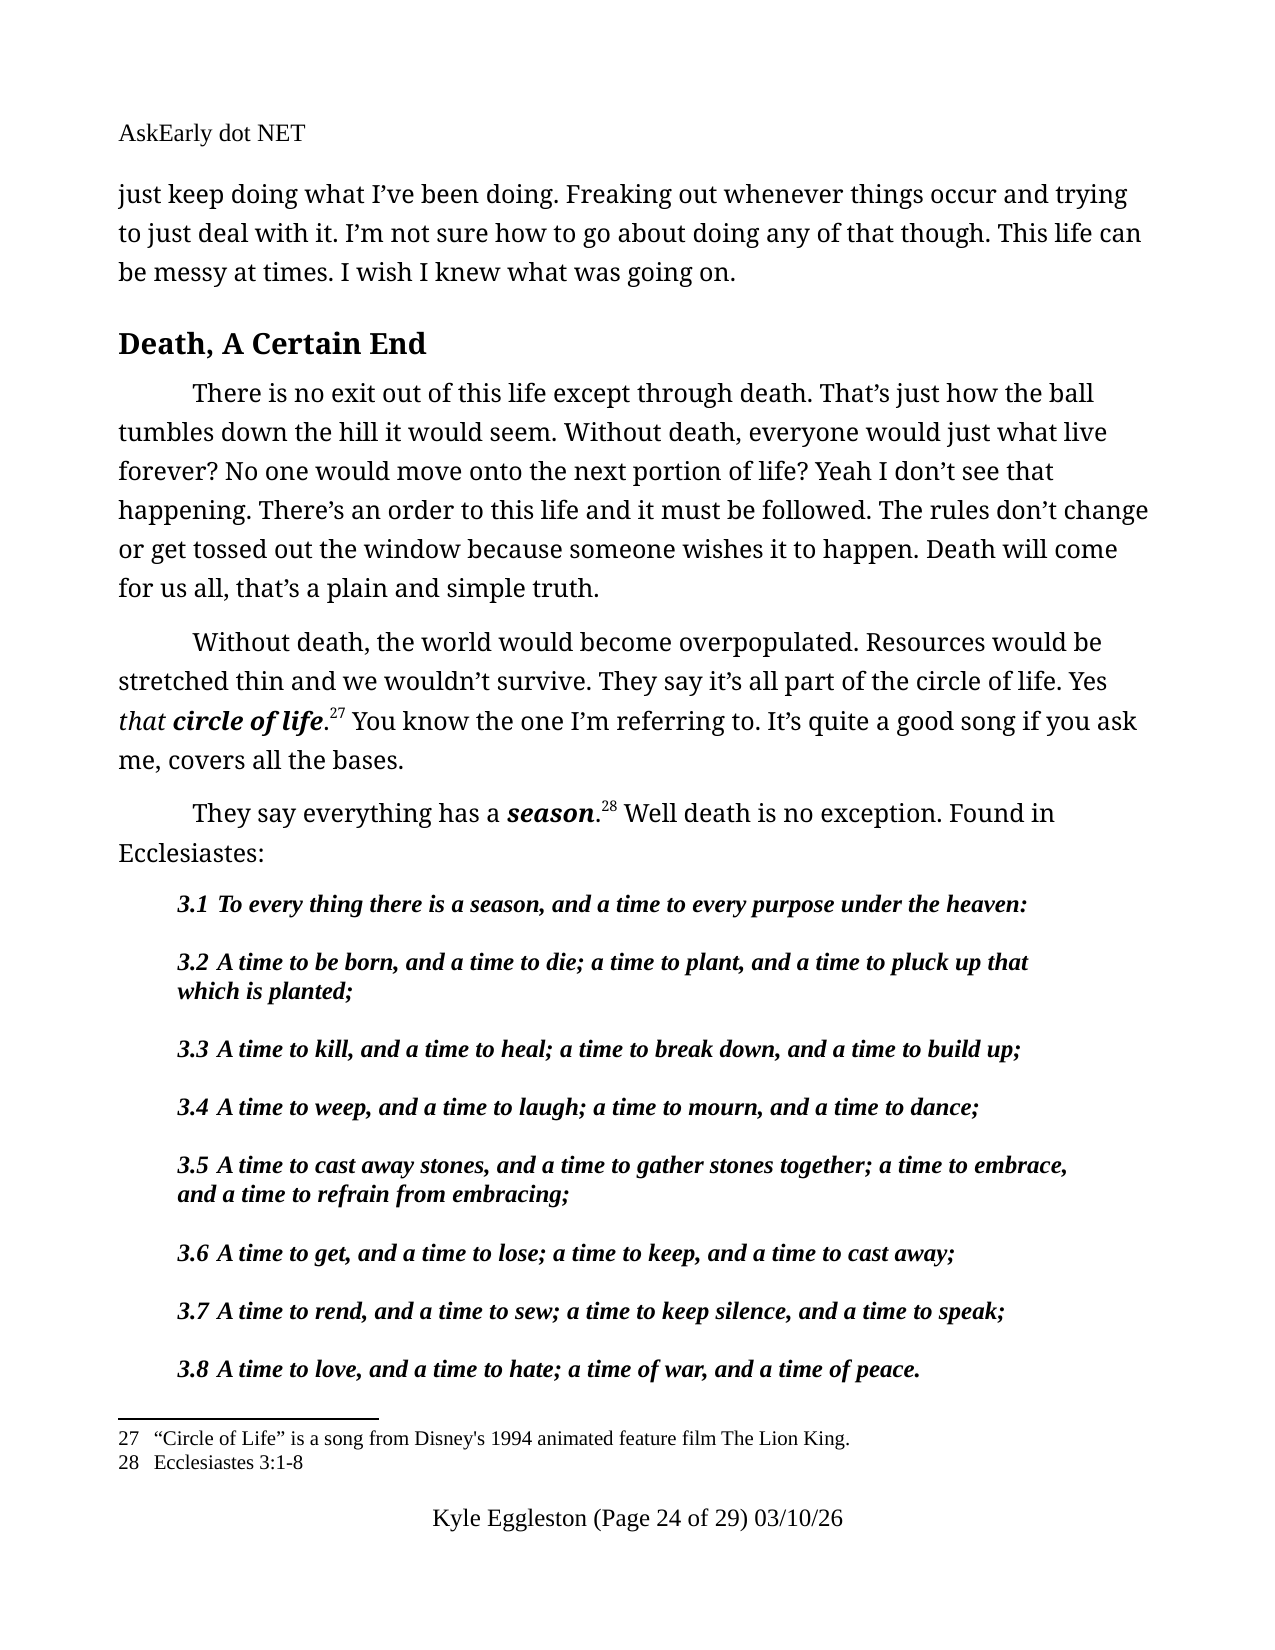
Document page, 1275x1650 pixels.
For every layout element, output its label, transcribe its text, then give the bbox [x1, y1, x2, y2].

text They say everything has a season. Well death is no exception. Found in Ecclesiastes: [118, 796, 1157, 869]
text 3.5 A time to cast away stones, and a time to gather stones together; a time to embrace, and a time to refrain from embracing; [177, 1151, 1098, 1208]
text 3.4 A time to weep, and a time to laugh; a time to mourn, and a time to dance; [177, 1092, 1098, 1121]
text “Circle of Life” is a song from Disney's 1994 animated feature film The Lion King. [118, 1426, 1157, 1449]
text Ecclesiastes 3:1-8 [118, 1449, 1157, 1474]
text There is no exit out of this life except through death. That’s just how the ball tumbles down the hill it would seem. Without death, everyone would just what live forever? No one would move onto the next portion of life? Yeah I don’t see that happening. There’s an order to this life and it must be followed. The rules don’t change or get tossed out the window because someone wishes it to happen. Death will come for us all, that’s a plain and simple truth. [118, 375, 1157, 605]
text Without death, the world would become overpopulated. Resources would be stretched thin and we wouldn’t survive. They say it’s all part of the circle of life. Yes that circle of life. You know the one I’m referring to. It’s quite a good song if you ask me, covers all the bases. [118, 625, 1157, 776]
text 3.8 A time to love, and a time to hate; a time of war, and a time of peace. [177, 1354, 1098, 1383]
text 3.3 A time to kill, and a time to heal; a time to break down, and a time to build up; [177, 1034, 1098, 1063]
text 3.6 A time to get, and a time to lose; a time to keep, and a time to cast away; [177, 1238, 1098, 1266]
text 3.1 To every thing there is a season, and a time to every purpose under the heaven: [177, 889, 1098, 918]
subtitle Death, A Certain End [118, 323, 1157, 363]
text 3.7 A time to rend, and a time to sew; a time to keep silence, and a time to speak; [177, 1296, 1098, 1324]
text just keep doing what I’ve been doing. Freaking out whenever things occur and trying to just deal with it. I’m not sure how to go about doing any of that though. This life can be messy at times. I wish I knew what was going on. [118, 176, 1157, 289]
text 3.2 A time to be born, and a time to die; a time to plant, and a time to pluck up that which is planted; [177, 947, 1098, 1005]
